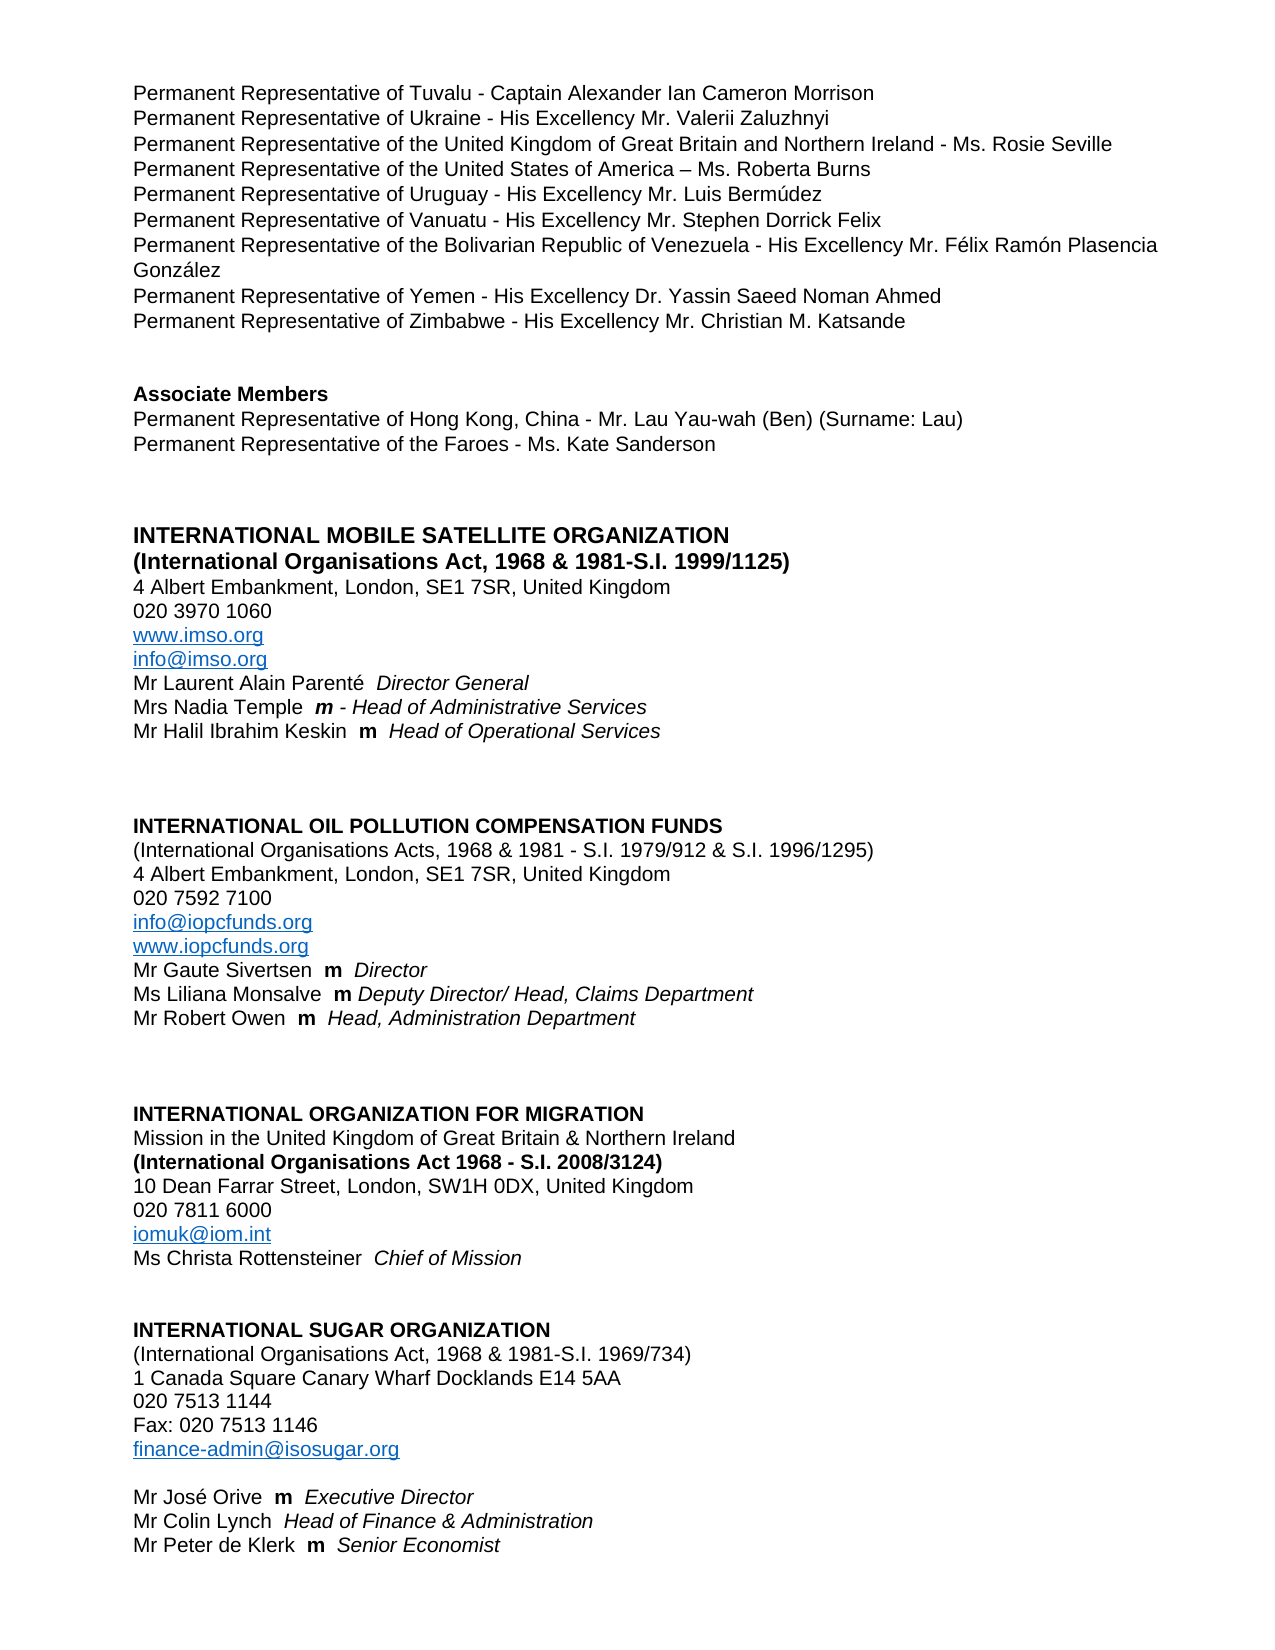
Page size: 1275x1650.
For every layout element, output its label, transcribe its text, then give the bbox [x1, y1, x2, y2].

text INTERNATIONAL OIL POLLUTION COMPENSATION FUNDS [133, 814, 1181, 838]
text www.iopcfunds.org [133, 934, 1181, 958]
text Mr Laurent Alain Parenté Director General [133, 671, 1181, 694]
text Mr Gaute Sivertsen m Director [133, 958, 1181, 982]
text (International Organisations Acts, 1968 & 1981 - S.I. 1979/912 & S.I. 1996/1295) [133, 838, 1181, 862]
text (International Organisations Act, 1968 & 1981-S.I. 1969/734) [133, 1341, 1181, 1365]
text Fax: 020 7513 1146 [133, 1413, 1181, 1437]
text Mission in the United Kingdom of Great Britain & Northern Ireland [133, 1126, 1181, 1150]
text Ms Liliana Monsalve m Deputy Director/ Head, Claims Department [133, 982, 1181, 1006]
text Mr Peter de Klerk m Senior Economist [133, 1533, 1181, 1557]
text 020 7592 7100 [133, 886, 1181, 910]
text Mr Robert Owen m Head, Administration Department [133, 1006, 1181, 1030]
text (International Organisations Act, 1968 & 1981-S.I. 1999/1125) [133, 548, 1181, 575]
text 4 Albert Embankment, London, SE1 7SR, United Kingdom [133, 862, 1181, 886]
text Mrs Nadia Temple m - Head of Administrative Services [133, 694, 1181, 718]
text INTERNATIONAL MOBILE SATELLITE ORGANIZATION [133, 522, 1181, 548]
text Mr Colin Lynch Head of Finance & Administration [133, 1509, 1181, 1533]
text Associate Members Permanent Representative of Hong Kong, China - Mr. Lau Yau-wah (Ben) (Surname: Lau) Permanent Representative of the Faroes - Ms. Kate Sanderson [133, 381, 1181, 456]
text info@imso.org [133, 647, 1181, 671]
text finance-admin@isosugar.org [133, 1437, 1181, 1461]
text Mr José Orive m Executive Director [133, 1485, 1181, 1509]
text iomuk@iom.int [133, 1222, 1181, 1246]
text Permanent Representative of Tuvalu - Captain Alexander Ian Cameron Morrison Permanent Representative of Ukraine - His Excellency Mr. Valerii Zaluzhnyi Permanent Representative of the United Kingdom of Great Britain and Northern Ireland - Ms. Rosie Seville Permanent Representative of the United States of America – Ms. Roberta Burns Permanent Representative of Uruguay - His Excellency Mr. Luis Bermúdez Permanent Representative of Vanuatu - His Excellency Mr. Stephen Dorrick Felix Permanent Representative of the Bolivarian Republic of Venezuela - His Excellency Mr. Félix Ramón Plasencia González Permanent Representative of Yemen - His Excellency Dr. Yassin Saeed Noman Ahmed Permanent Representative of Zimbabwe - His Excellency Mr. Christian M. Katsande [133, 81, 1181, 363]
text www.imso.org [133, 623, 1181, 647]
text 020 7513 1144 [133, 1389, 1181, 1413]
text 1 Canada Square Canary Wharf Docklands E14 5AA [133, 1365, 1181, 1389]
text 10 Dean Farrar Street, London, SW1H 0DX, United Kingdom [133, 1174, 1181, 1198]
text 020 7811 6000 [133, 1198, 1181, 1222]
text 4 Albert Embankment, London, SE1 7SR, United Kingdom [133, 575, 1181, 599]
text INTERNATIONAL SUGAR ORGANIZATION [133, 1317, 1181, 1341]
text (International Organisations Act 1968 - S.I. 2008/3124) [133, 1150, 1181, 1174]
text Mr Halil Ibrahim Keskin m Head of Operational Services [133, 718, 1181, 742]
text INTERNATIONAL ORGANIZATION FOR MIGRATION [133, 1102, 1181, 1126]
text info@iopcfunds.org [133, 910, 1181, 934]
text Ms Christa Rottensteiner Chief of Mission [133, 1246, 1181, 1269]
text 020 3970 1060 [133, 599, 1181, 623]
